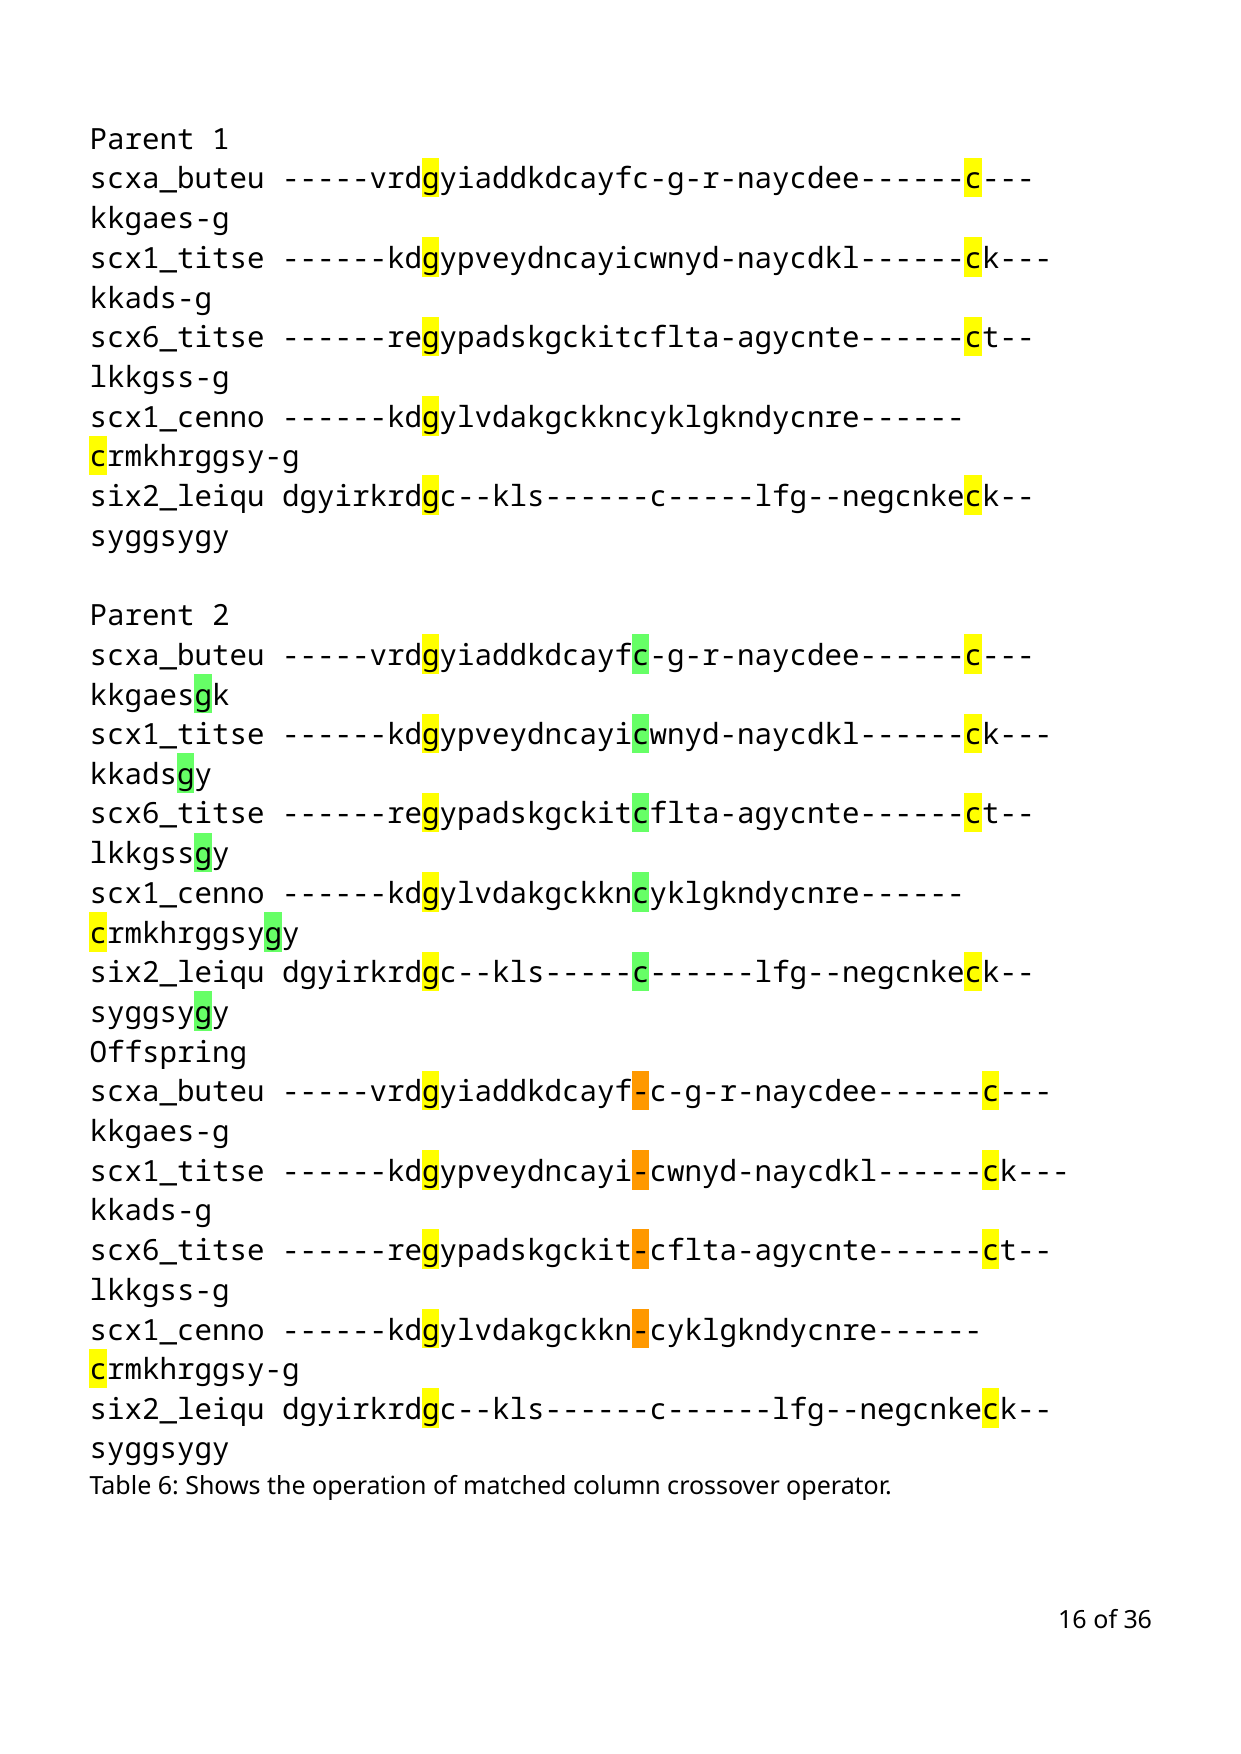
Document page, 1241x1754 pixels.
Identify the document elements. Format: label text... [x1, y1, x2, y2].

table_cell Table 6: Shows the operation of matched column crossover operator. [89, 1468, 1152, 1502]
table_header Parent 1 scxa_buteu -----vrdgyiaddkdcayfc-g-r-naycdee------c---kkgaes-g scx1_titse ------kdgypveydncayicwnyd-naycdkl------ck---kkads-g scx6_titse ------regypadskgckitcflta-agycnte------ct--lkkgss-g scx1_cenno ------kdgylvdakgckkncyklgkndycnre------crmkhrggsy-g six2_leiqu dgyirkrdgc--kls------c-----lfg--negcnkeck--syggsygy Parent 2 scxa_buteu -----vrdgyiaddkdcayfc-g-r-naycdee------c---kkgaesgk scx1_titse ------kdgypveydncayicwnyd-naycdkl------ck---kkadsgy scx6_titse ------regypadskgckitcflta-agycnte------ct--lkkgssgy scx1_cenno ------kdgylvdakgckkncyklgkndycnre------crmkhrggsygy six2_leiqu dgyirkrdgc--kls-----c------lfg--negcnkeck--syggsygy [89, 118, 1152, 1031]
table_cell Offspring scxa_buteu -----vrdgyiaddkdcayf-c-g-r-naycdee------c---kkgaes-g scx1_titse ------kdgypveydncayi-cwnyd-naycdkl------ck---kkads-g scx6_titse ------regypadskgckit-cflta-agycnte------ct--lkkgss-g scx1_cenno ------kdgylvdakgckkn-cyklgkndycnre------crmkhrggsy-g six2_leiqu dgyirkrdgc--kls------c------lfg--negcnkeck--syggsygy [89, 1031, 1152, 1467]
